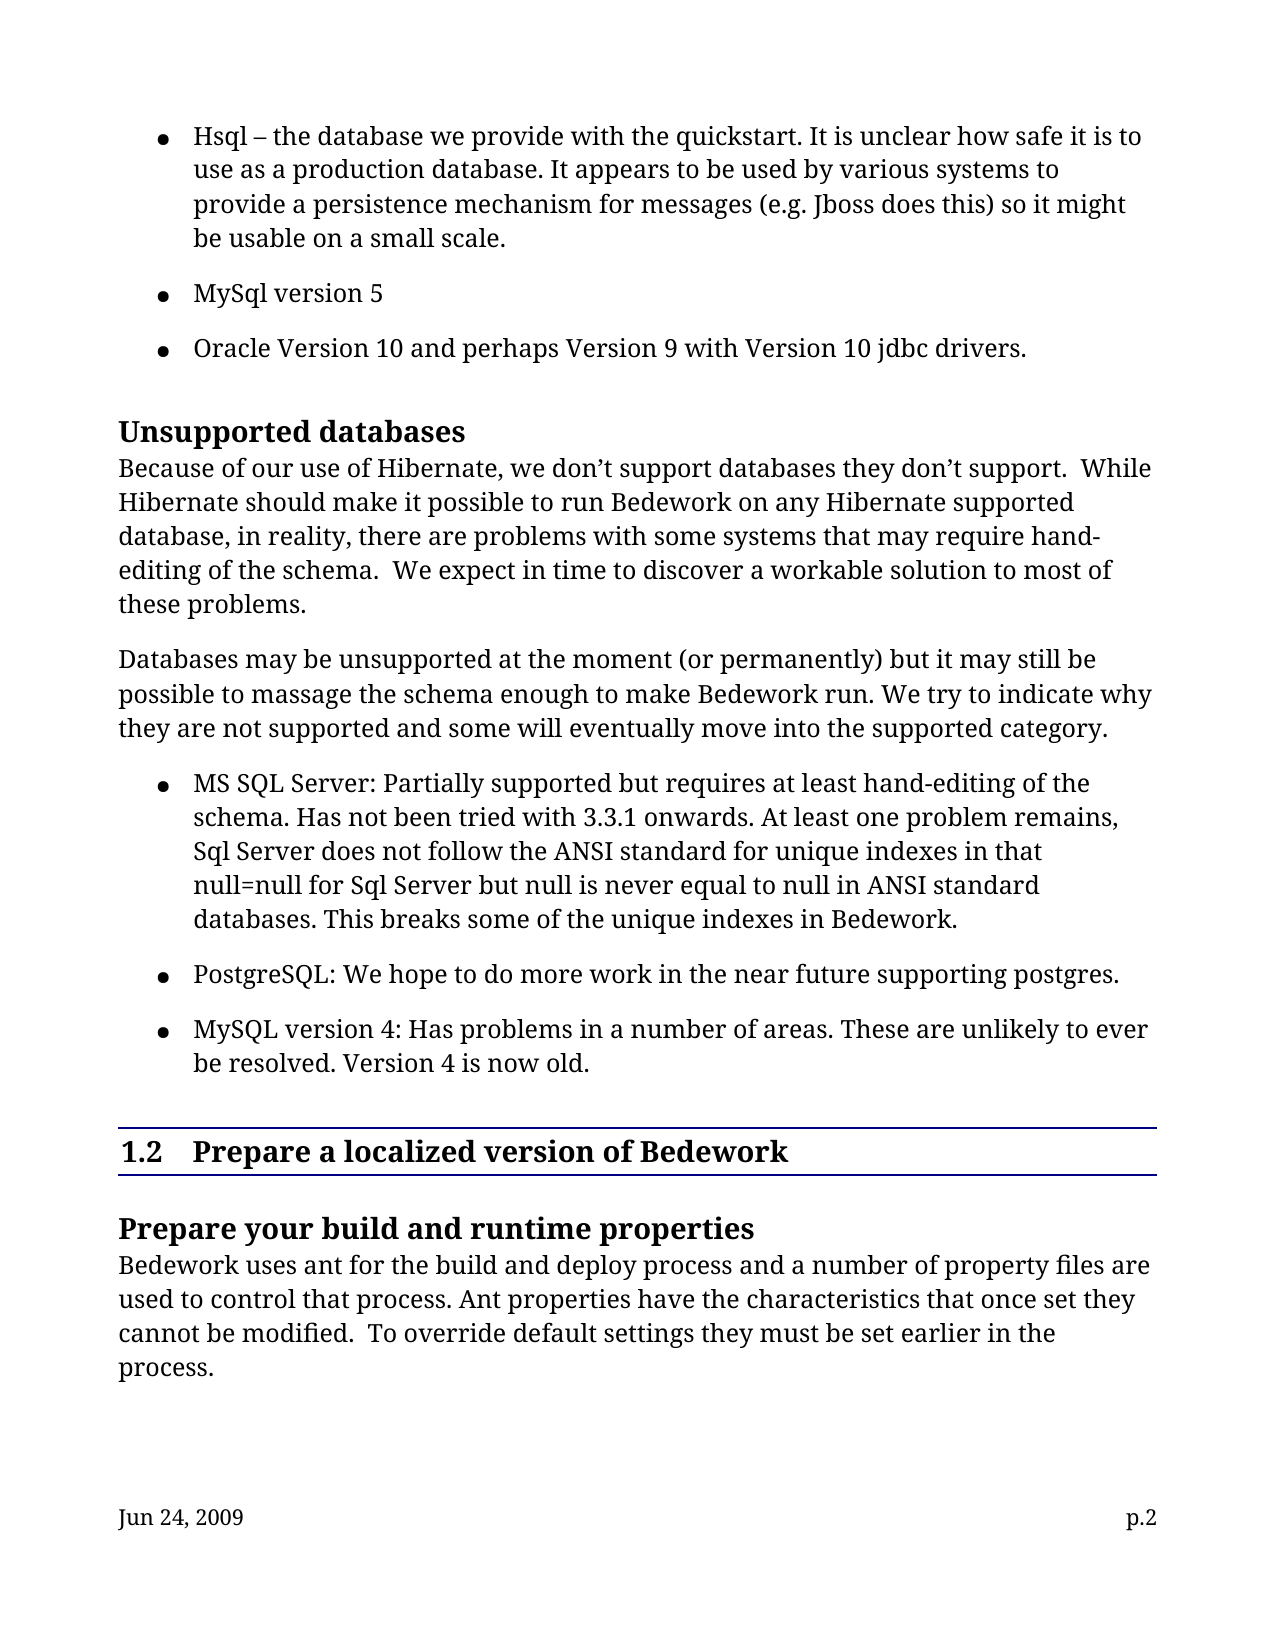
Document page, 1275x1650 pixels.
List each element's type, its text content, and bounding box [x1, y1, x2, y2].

subtitle Prepare a localized version of Bedework [118, 1129, 1157, 1174]
text Databases may be unsupported at the moment (or permanently) but it may still be possible to massage the schema enough to make Bedework run. We try to indicate why they are not supported and some will eventually move into the supported category. [118, 642, 1157, 744]
list PostgreSQL: We hope to do more work in the near future supporting postgres. [156, 957, 1157, 991]
list Hsql – the database we provide with the quickstart. It is unclear how safe it is to use as a production database. It appears to be used by various systems to provide a persistence mechanism for messages (e.g. Jboss does this) so it might be usable on a small scale. [156, 118, 1157, 254]
text Because of our use of Hibernate, we don’t support databases they don’t support. While Hibernate should make it possible to run Bedework on any Hibernate supported database, in reality, there are problems with some systems that may require hand-editing of the schema. We expect in time to discover a workable solution to most of these problems. [118, 451, 1157, 621]
list Oracle Version 10 and perhaps Version 9 with Version 10 jdbc drivers. [156, 331, 1157, 364]
text Bedework uses ant for the build and deploy process and a number of property files are used to control that process. Ant properties have the characteristics that once set they cannot be modified. To override default settings they must be set earlier in the process. [118, 1248, 1157, 1384]
list MS SQL Server: Partially supported but requires at least hand-editing of the schema. Has not been tried with 3.3.1 onwards. At least one problem remains, Sql Server does not follow the ANSI standard for unique indexes in that null=null for Sql Server but null is never equal to null in ANSI standard databases. This breaks some of the unique indexes in Bedework. [156, 765, 1157, 936]
subtitle Unsupported databases [118, 411, 1157, 451]
list MySQL version 4: Has problems in a number of areas. These are unlikely to ever be resolved. Version 4 is now old. [156, 1012, 1157, 1080]
subtitle Prepare your build and runtime properties [118, 1208, 1157, 1248]
list MySql version 5 [156, 275, 1157, 309]
